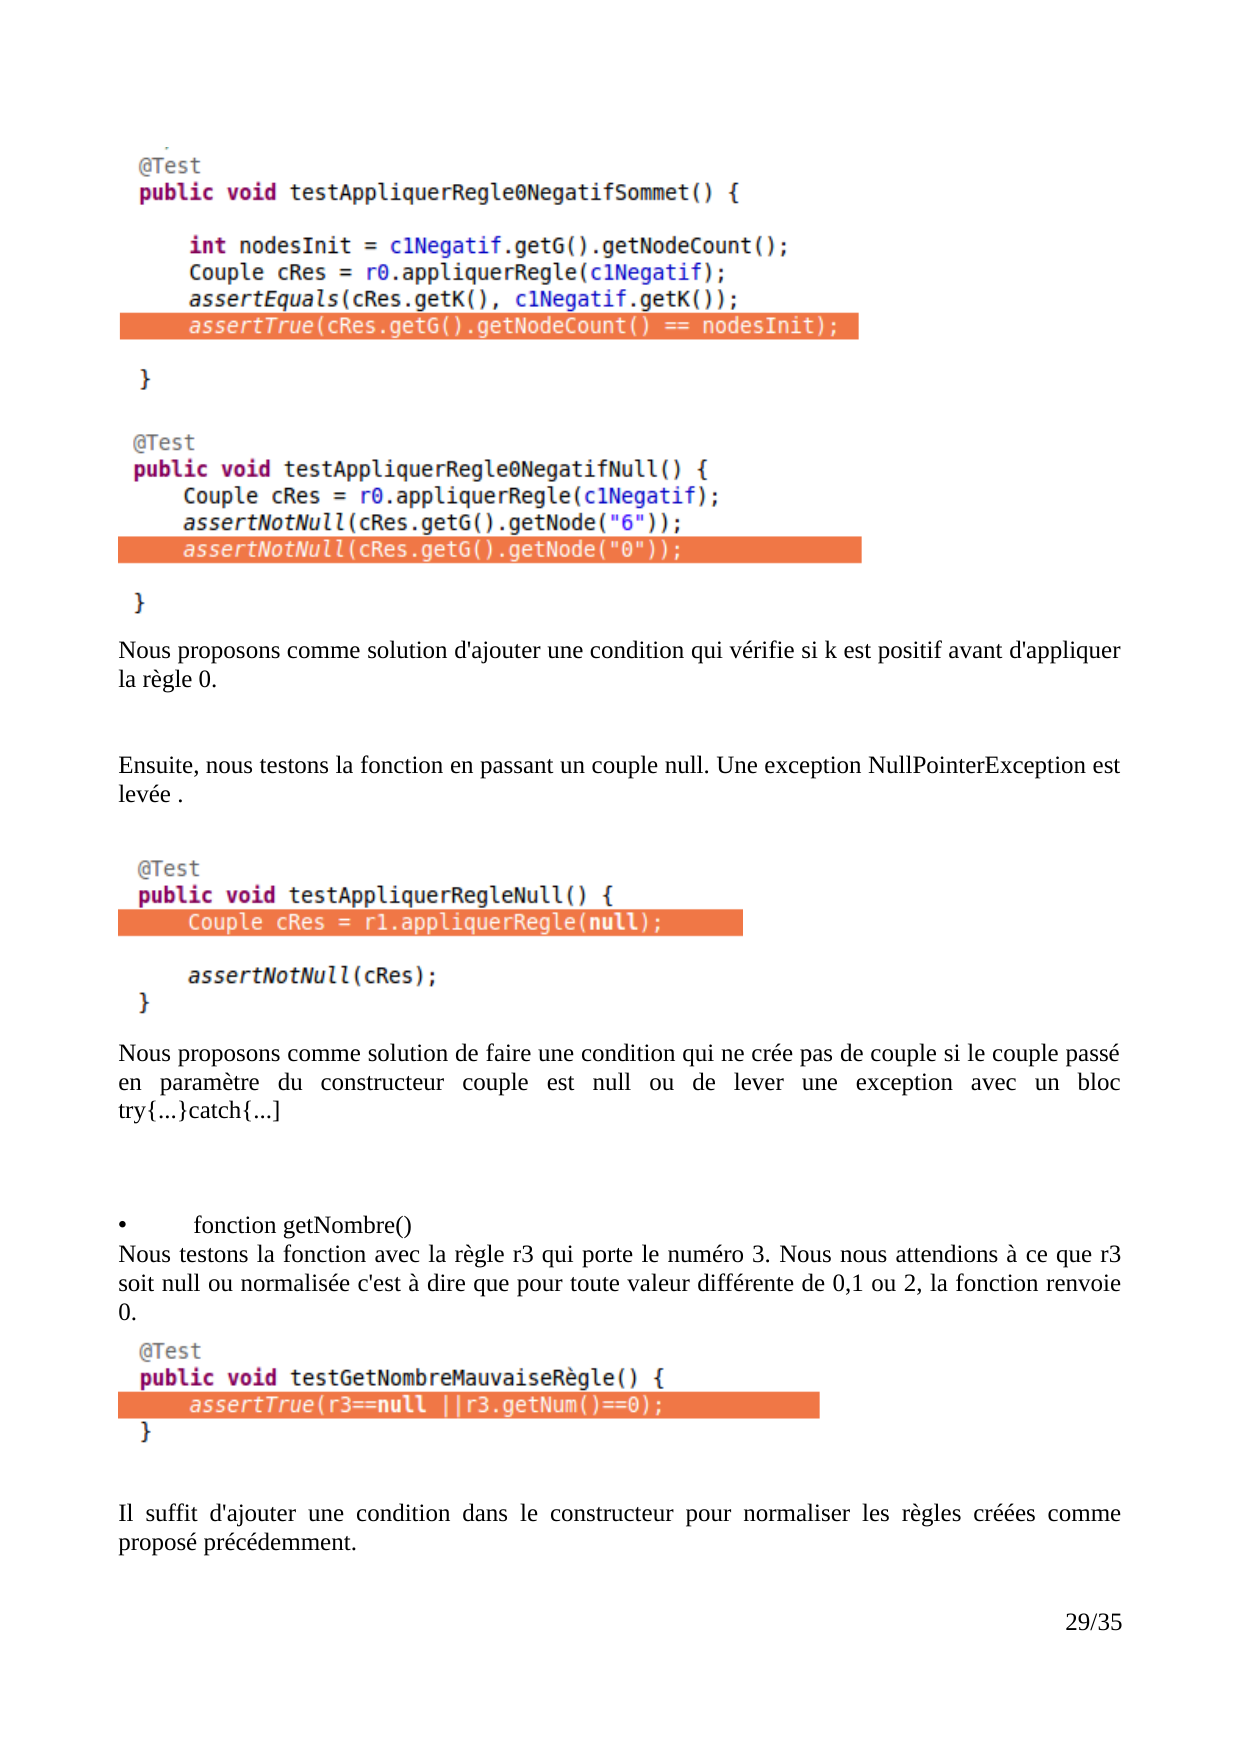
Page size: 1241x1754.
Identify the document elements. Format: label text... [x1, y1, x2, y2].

picture [118, 856, 743, 1026]
text Nous proposons comme solution de faire une condition qui ne crée pas de couple si le couple passé en paramètre du constructeur couple est null ou de lever une exception avec un bloc try{...}catch{...] [118, 1038, 1122, 1124]
list fonction getNombre() [118, 1211, 1122, 1239]
text Ensuite, nous testons la fonction en passant un couple null. Une exception NullPointerException est levée . [118, 751, 1122, 808]
picture [118, 1337, 820, 1466]
text Nous testons la fonction avec la règle r3 qui porte le numéro 3. Nous nous attendions à ce que r3 soit null ou normalisée c'est à dire que pour toute valeur différente de 0,1 ou 2, la fonction renvoie 0. [118, 1239, 1122, 1326]
picture [119, 147, 859, 393]
text Il suffit d'ajouter une condition dans le constructeur pour normaliser les règles créées comme proposé précédemment. [118, 1498, 1122, 1556]
text Nous proposons comme solution d'ajouter une condition qui vérifie si k est positif avant d'appliquer la règle 0. [118, 636, 1122, 693]
picture [118, 419, 862, 634]
